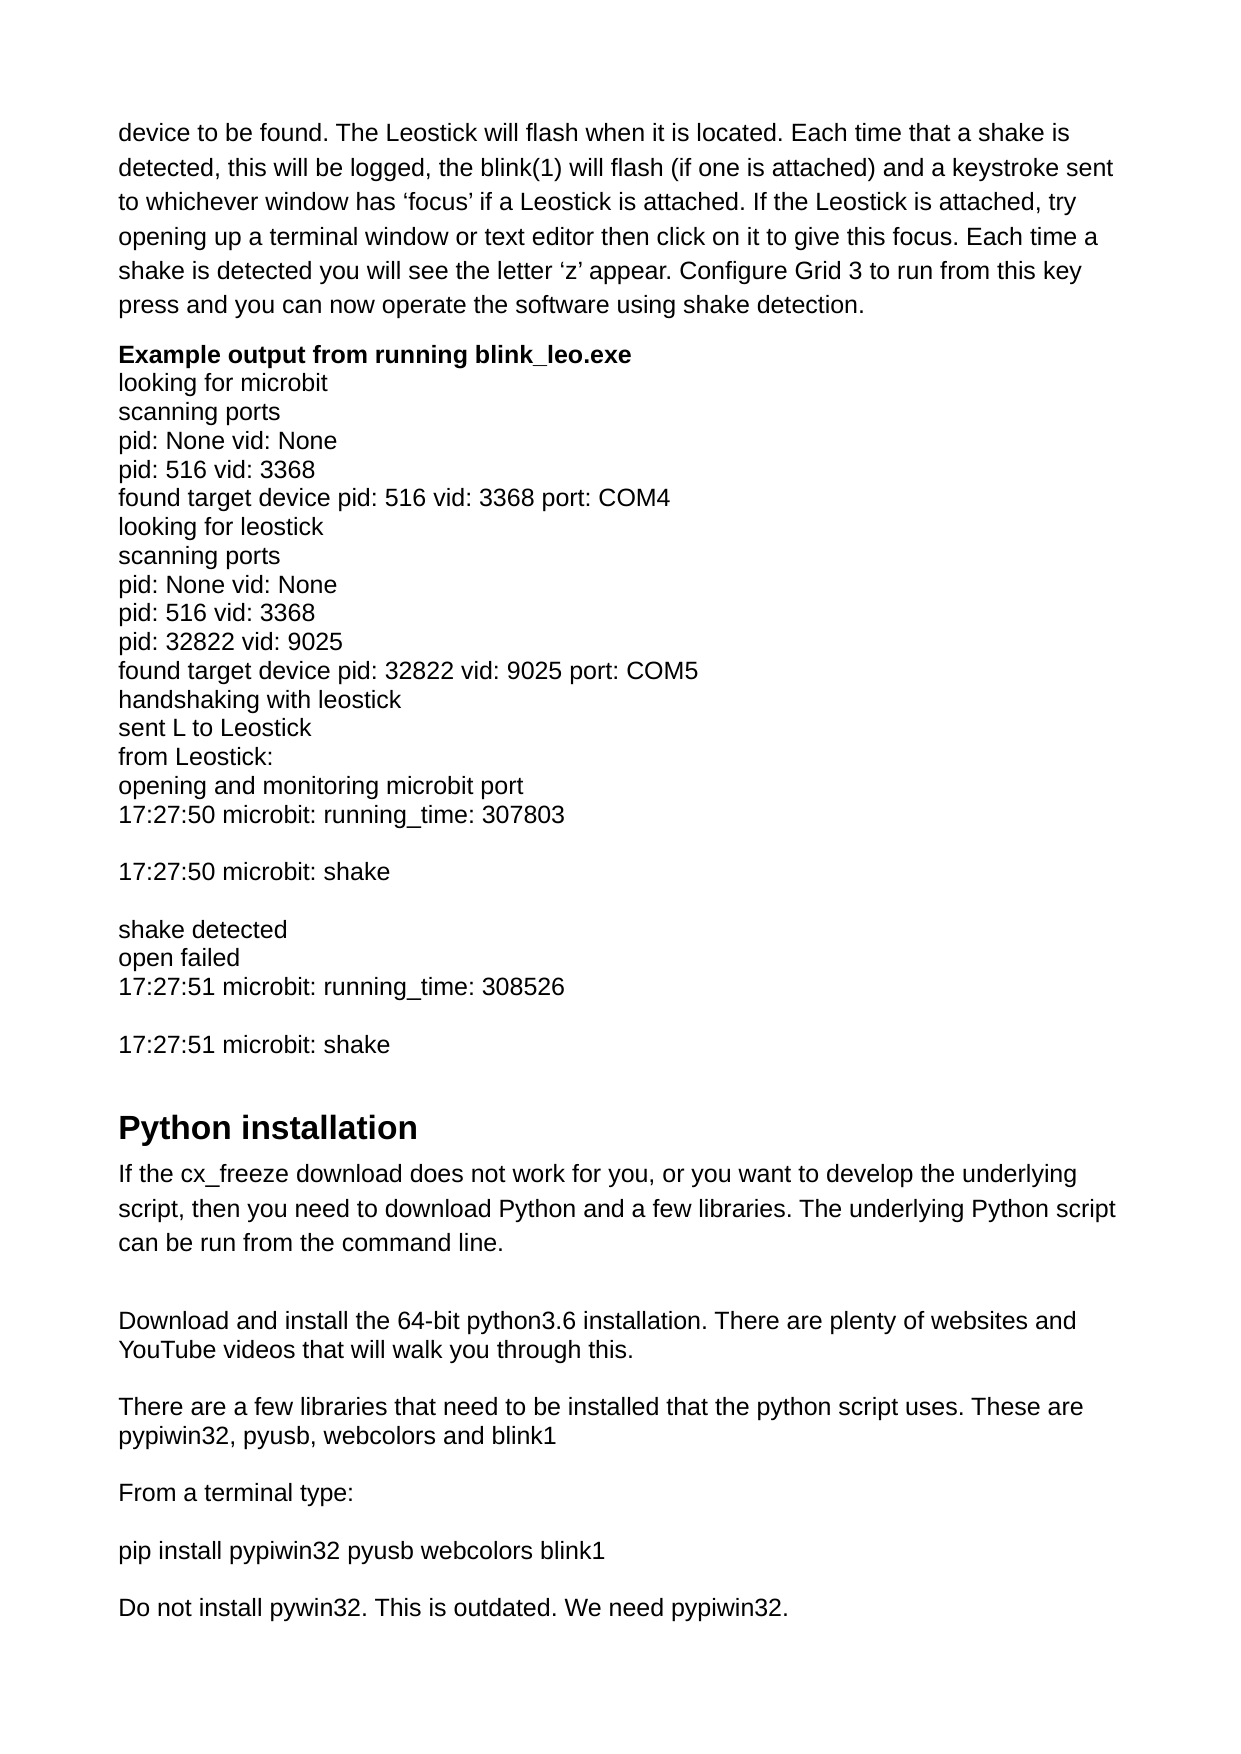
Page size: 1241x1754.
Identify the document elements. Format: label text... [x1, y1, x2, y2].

text There are a few libraries that need to be installed that the python script uses. These are pypiwin32, pyusb, webcolors and blink1 [118, 1392, 1122, 1449]
text opening and monitoring microbit port [118, 771, 1122, 799]
text pid: 32822 vid: 9025 [118, 627, 1122, 656]
text Download and install the 64-bit python3.6 installation. There are plenty of websites and YouTube videos that will walk you through this. [118, 1306, 1122, 1363]
text pid: 516 vid: 3368 [118, 454, 1122, 483]
text looking for microbit [118, 368, 1122, 397]
text 17:27:51 microbit: running_time: 308526 [118, 972, 1122, 1001]
text sent L to Leostick [118, 713, 1122, 742]
text shake detected [118, 914, 1122, 943]
text pip install pypiwin32 pyusb webcolors blink1 [118, 1536, 1122, 1564]
text 17:27:50 microbit: running_time: 307803 [118, 799, 1122, 828]
text scanning ports [118, 541, 1122, 569]
text device to be found. The Leostick will flash when it is located. Each time that a shake is detected, this will be logged, the blink(1) will flash (if one is attached) and a keystroke sent to whichever window has ‘focus’ if a Leostick is attached. If the Leostick is attached, try opening up a terminal window or text editor then click on it to give this focus. Each time a shake is detected you will see the letter ‘z’ appear. Configure Grid 3 to run from this key press and you can now operate the software using shake detection. [118, 118, 1122, 319]
text 17:27:50 microbit: shake [118, 857, 1122, 886]
text pid: None vid: None [118, 426, 1122, 454]
text from Leostick: [118, 742, 1122, 771]
text From a terminal type: [118, 1478, 1122, 1507]
text looking for leostick [118, 512, 1122, 541]
text scanning ports [118, 397, 1122, 426]
text If the cx_freeze download does not work for you, or you want to develop the underlying script, then you need to download Python and a few libraries. The underlying Python script can be run from the command line. [118, 1159, 1122, 1257]
text open failed [118, 943, 1122, 972]
subtitle Python installation [118, 1108, 1122, 1147]
text pid: None vid: None [118, 569, 1122, 598]
text pid: 516 vid: 3368 [118, 598, 1122, 627]
text found target device pid: 516 vid: 3368 port: COM4 [118, 483, 1122, 512]
text Example output from running blink_leo.exe [118, 339, 1122, 368]
text found target device pid: 32822 vid: 9025 port: COM5 [118, 656, 1122, 684]
text Do not install pywin32. This is outdated. We need pypiwin32. [118, 1593, 1122, 1622]
text 17:27:51 microbit: shake [118, 1029, 1122, 1058]
text handshaking with leostick [118, 684, 1122, 713]
